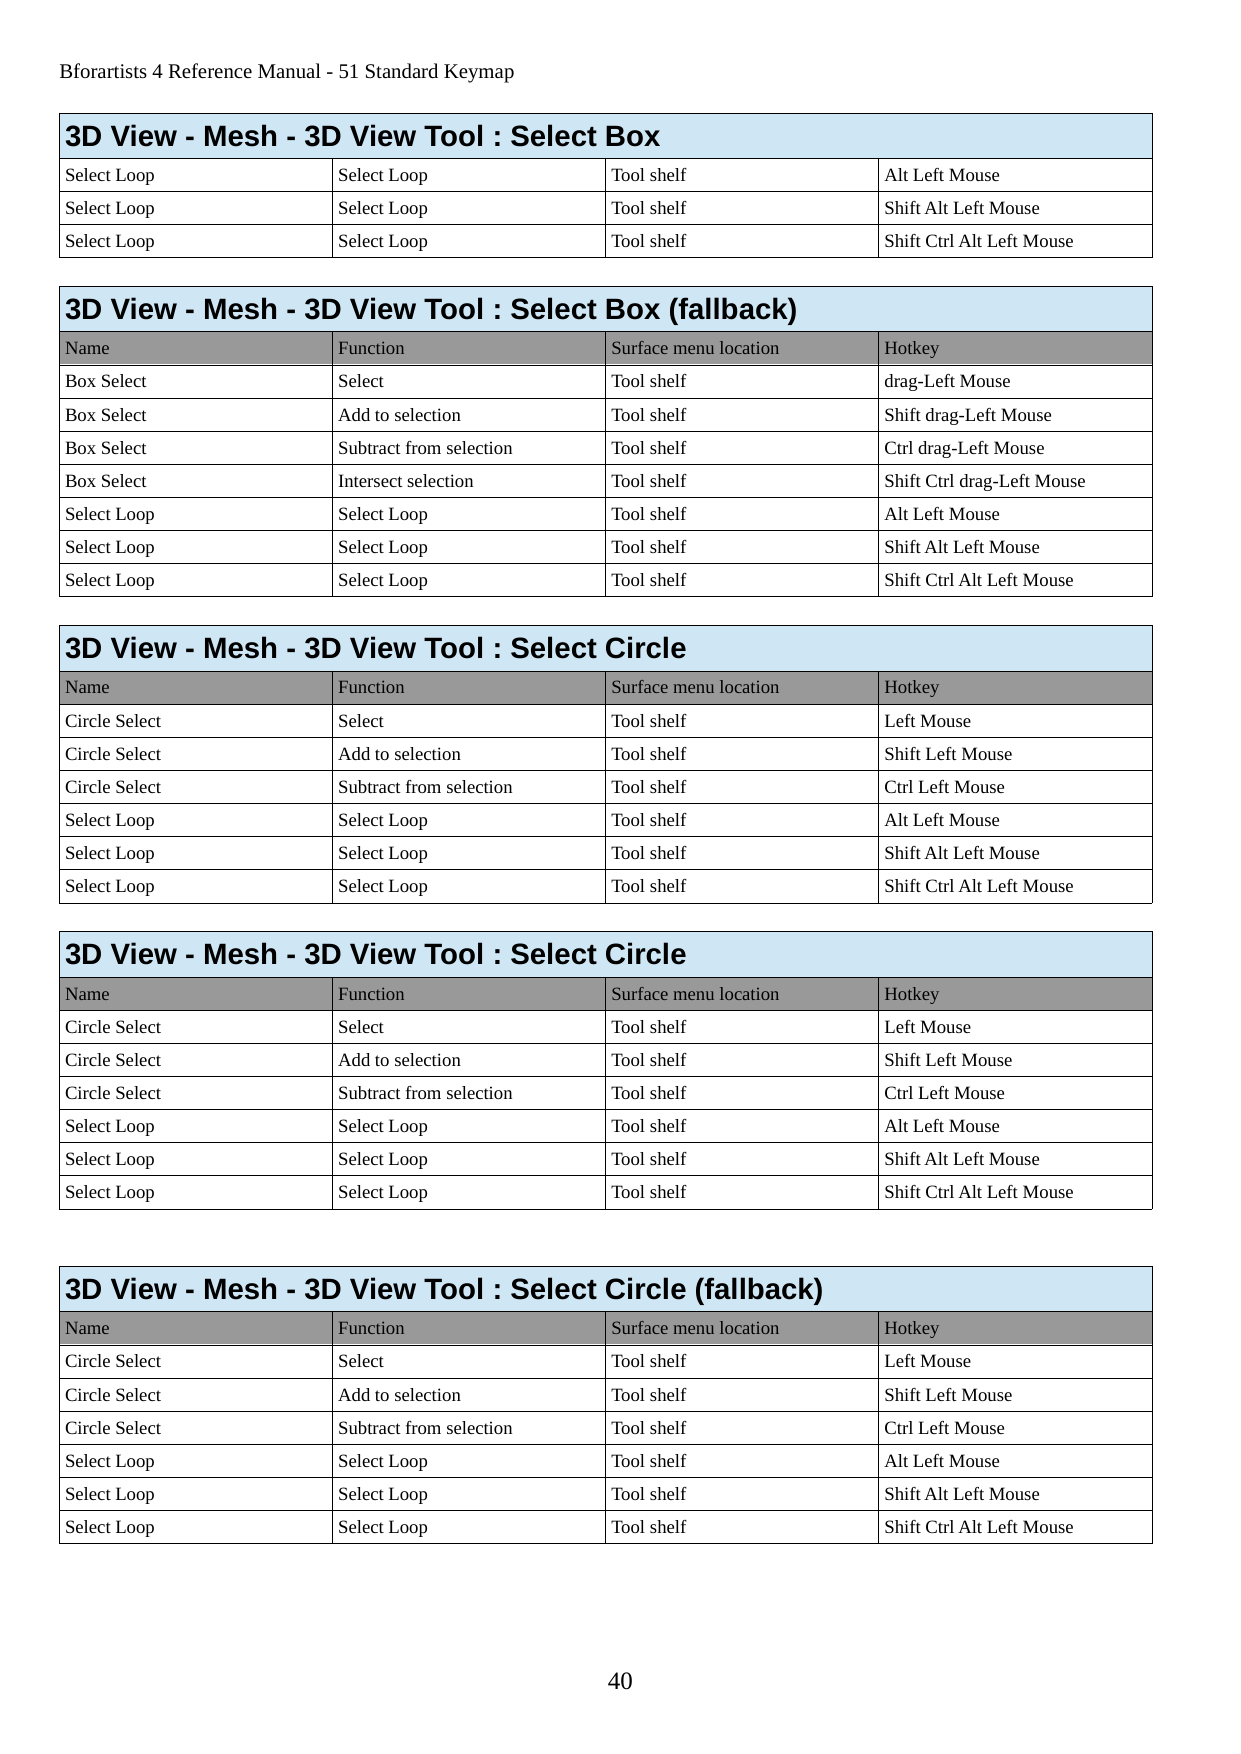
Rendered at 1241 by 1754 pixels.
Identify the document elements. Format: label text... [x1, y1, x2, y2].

table_cell Select Loop [60, 1445, 332, 1477]
table_cell Select Loop [60, 531, 332, 563]
table_cell Select Loop [60, 564, 332, 596]
table_cell Circle Select [60, 1412, 332, 1444]
table_cell Select Loop [60, 1511, 332, 1543]
table_cell Subtract from selection [333, 432, 605, 464]
table_cell Tool shelf [606, 498, 878, 530]
table_cell Function [333, 1312, 605, 1344]
table_cell Shift Left Mouse [879, 1379, 1152, 1411]
table_header 3D View - Mesh - 3D View Tool : Select Circle [60, 626, 1152, 671]
table_cell Shift Ctrl Alt Left Mouse [879, 1511, 1152, 1543]
table_cell Tool shelf [606, 465, 878, 497]
table_cell Select Loop [60, 1143, 332, 1175]
table_cell Select Loop [60, 870, 332, 902]
table_cell Function [333, 332, 605, 364]
table_cell Tool shelf [606, 1412, 878, 1444]
table_cell Alt Left Mouse [879, 159, 1152, 191]
table_cell Shift Left Mouse [879, 738, 1152, 770]
table_cell Tool shelf [606, 1143, 878, 1175]
table_cell Surface menu location [606, 332, 878, 364]
table_cell Circle Select [60, 1044, 332, 1076]
table_cell Surface menu location [606, 1312, 878, 1344]
table_cell Select Loop [60, 1110, 332, 1142]
table_cell Tool shelf [606, 1011, 878, 1043]
table_cell Box Select [60, 399, 332, 431]
table_cell Select Loop [333, 804, 605, 836]
table_cell Select Loop [333, 192, 605, 224]
table_cell Box Select [60, 432, 332, 464]
table_cell Select Loop [60, 192, 332, 224]
table_cell Tool shelf [606, 1478, 878, 1510]
table_header 3D View - Mesh - 3D View Tool : Select Circle (fallback) [60, 1267, 1152, 1311]
table_cell Alt Left Mouse [879, 498, 1152, 530]
table_cell Select Loop [60, 159, 332, 191]
table_cell Subtract from selection [333, 1412, 605, 1444]
table_cell Select [333, 366, 605, 398]
table_cell Tool shelf [606, 432, 878, 464]
table_cell Hotkey [879, 332, 1152, 364]
table_cell Shift drag-Left Mouse [879, 399, 1152, 431]
table_cell Select Loop [60, 837, 332, 869]
table_cell Select Loop [60, 804, 332, 836]
table_cell Select Loop [333, 498, 605, 530]
table_cell Select Loop [60, 225, 332, 257]
table_cell Alt Left Mouse [879, 1445, 1152, 1477]
table_cell Left Mouse [879, 1011, 1152, 1043]
table_cell Circle Select [60, 1346, 332, 1378]
table_cell Tool shelf [606, 1110, 878, 1142]
table_cell Select Loop [333, 531, 605, 563]
table_cell Tool shelf [606, 366, 878, 398]
table_cell Tool shelf [606, 1176, 878, 1208]
table_cell Ctrl drag-Left Mouse [879, 432, 1152, 464]
table_cell Select Loop [333, 870, 605, 902]
table_cell Circle Select [60, 705, 332, 737]
table_cell Select Loop [333, 1110, 605, 1142]
table_cell Circle Select [60, 1379, 332, 1411]
table_cell Intersect selection [333, 465, 605, 497]
table_cell Select Loop [333, 159, 605, 191]
table_cell Add to selection [333, 1044, 605, 1076]
table_cell Select Loop [60, 498, 332, 530]
table_cell Tool shelf [606, 1379, 878, 1411]
table_cell Select Loop [333, 225, 605, 257]
table_cell Add to selection [333, 1379, 605, 1411]
table_cell Hotkey [879, 978, 1152, 1010]
table_cell Shift Ctrl Alt Left Mouse [879, 225, 1152, 257]
table_cell Box Select [60, 465, 332, 497]
table_cell Tool shelf [606, 1077, 878, 1109]
table_cell Name [60, 332, 332, 364]
table_header 3D View - Mesh - 3D View Tool : Select Circle [60, 932, 1152, 977]
table_cell Select [333, 705, 605, 737]
table_cell Shift Alt Left Mouse [879, 1143, 1152, 1175]
table_cell Shift Alt Left Mouse [879, 837, 1152, 869]
table_cell drag-Left Mouse [879, 366, 1152, 398]
table_header 3D View - Mesh - 3D View Tool : Select Box [60, 114, 1152, 158]
table_cell Shift Alt Left Mouse [879, 531, 1152, 563]
table_cell Function [333, 978, 605, 1010]
table_cell Tool shelf [606, 564, 878, 596]
table_cell Select Loop [60, 1176, 332, 1208]
table_cell Ctrl Left Mouse [879, 1412, 1152, 1444]
table_cell Tool shelf [606, 1346, 878, 1378]
table_cell Tool shelf [606, 1511, 878, 1543]
table_cell Tool shelf [606, 1044, 878, 1076]
table_cell Tool shelf [606, 192, 878, 224]
table_cell Circle Select [60, 771, 332, 803]
table_cell Subtract from selection [333, 1077, 605, 1109]
table_cell Shift Left Mouse [879, 1044, 1152, 1076]
table_cell Name [60, 978, 332, 1010]
table_cell Tool shelf [606, 771, 878, 803]
table_cell Add to selection [333, 399, 605, 431]
table_cell Tool shelf [606, 1445, 878, 1477]
table_cell Tool shelf [606, 804, 878, 836]
table_cell Shift Alt Left Mouse [879, 192, 1152, 224]
table_cell Select Loop [333, 1445, 605, 1477]
table_cell Circle Select [60, 1077, 332, 1109]
table_cell Shift Ctrl drag-Left Mouse [879, 465, 1152, 497]
table_cell Tool shelf [606, 531, 878, 563]
table_cell Box Select [60, 366, 332, 398]
table_cell Select Loop [333, 1478, 605, 1510]
table_cell Tool shelf [606, 738, 878, 770]
table_cell Hotkey [879, 1312, 1152, 1344]
table_cell Select Loop [333, 837, 605, 869]
table_cell Ctrl Left Mouse [879, 771, 1152, 803]
table_cell Tool shelf [606, 837, 878, 869]
table_cell Tool shelf [606, 159, 878, 191]
table_cell Select Loop [333, 1143, 605, 1175]
table_cell Left Mouse [879, 1346, 1152, 1378]
table_cell Surface menu location [606, 672, 878, 704]
table_cell Tool shelf [606, 705, 878, 737]
table_cell Select [333, 1346, 605, 1378]
table_cell Shift Ctrl Alt Left Mouse [879, 1176, 1152, 1208]
table_cell Select Loop [333, 1176, 605, 1208]
table_cell Function [333, 672, 605, 704]
table_cell Name [60, 672, 332, 704]
table_cell Shift Ctrl Alt Left Mouse [879, 870, 1152, 902]
table_cell Tool shelf [606, 870, 878, 902]
table_cell Ctrl Left Mouse [879, 1077, 1152, 1109]
table_cell Circle Select [60, 738, 332, 770]
table_cell Alt Left Mouse [879, 1110, 1152, 1142]
table_cell Select Loop [333, 564, 605, 596]
table_cell Left Mouse [879, 705, 1152, 737]
table_cell Select [333, 1011, 605, 1043]
table_cell Shift Ctrl Alt Left Mouse [879, 564, 1152, 596]
table_cell Select Loop [60, 1478, 332, 1510]
table_cell Tool shelf [606, 399, 878, 431]
table_cell Tool shelf [606, 225, 878, 257]
table_cell Subtract from selection [333, 771, 605, 803]
table_cell Add to selection [333, 738, 605, 770]
table_cell Select Loop [333, 1511, 605, 1543]
table_cell Surface menu location [606, 978, 878, 1010]
table_header 3D View - Mesh - 3D View Tool : Select Box (fallback) [60, 287, 1152, 331]
table_cell Name [60, 1312, 332, 1344]
table_cell Hotkey [879, 672, 1152, 704]
table_cell Circle Select [60, 1011, 332, 1043]
table_cell Shift Alt Left Mouse [879, 1478, 1152, 1510]
table_cell Alt Left Mouse [879, 804, 1152, 836]
